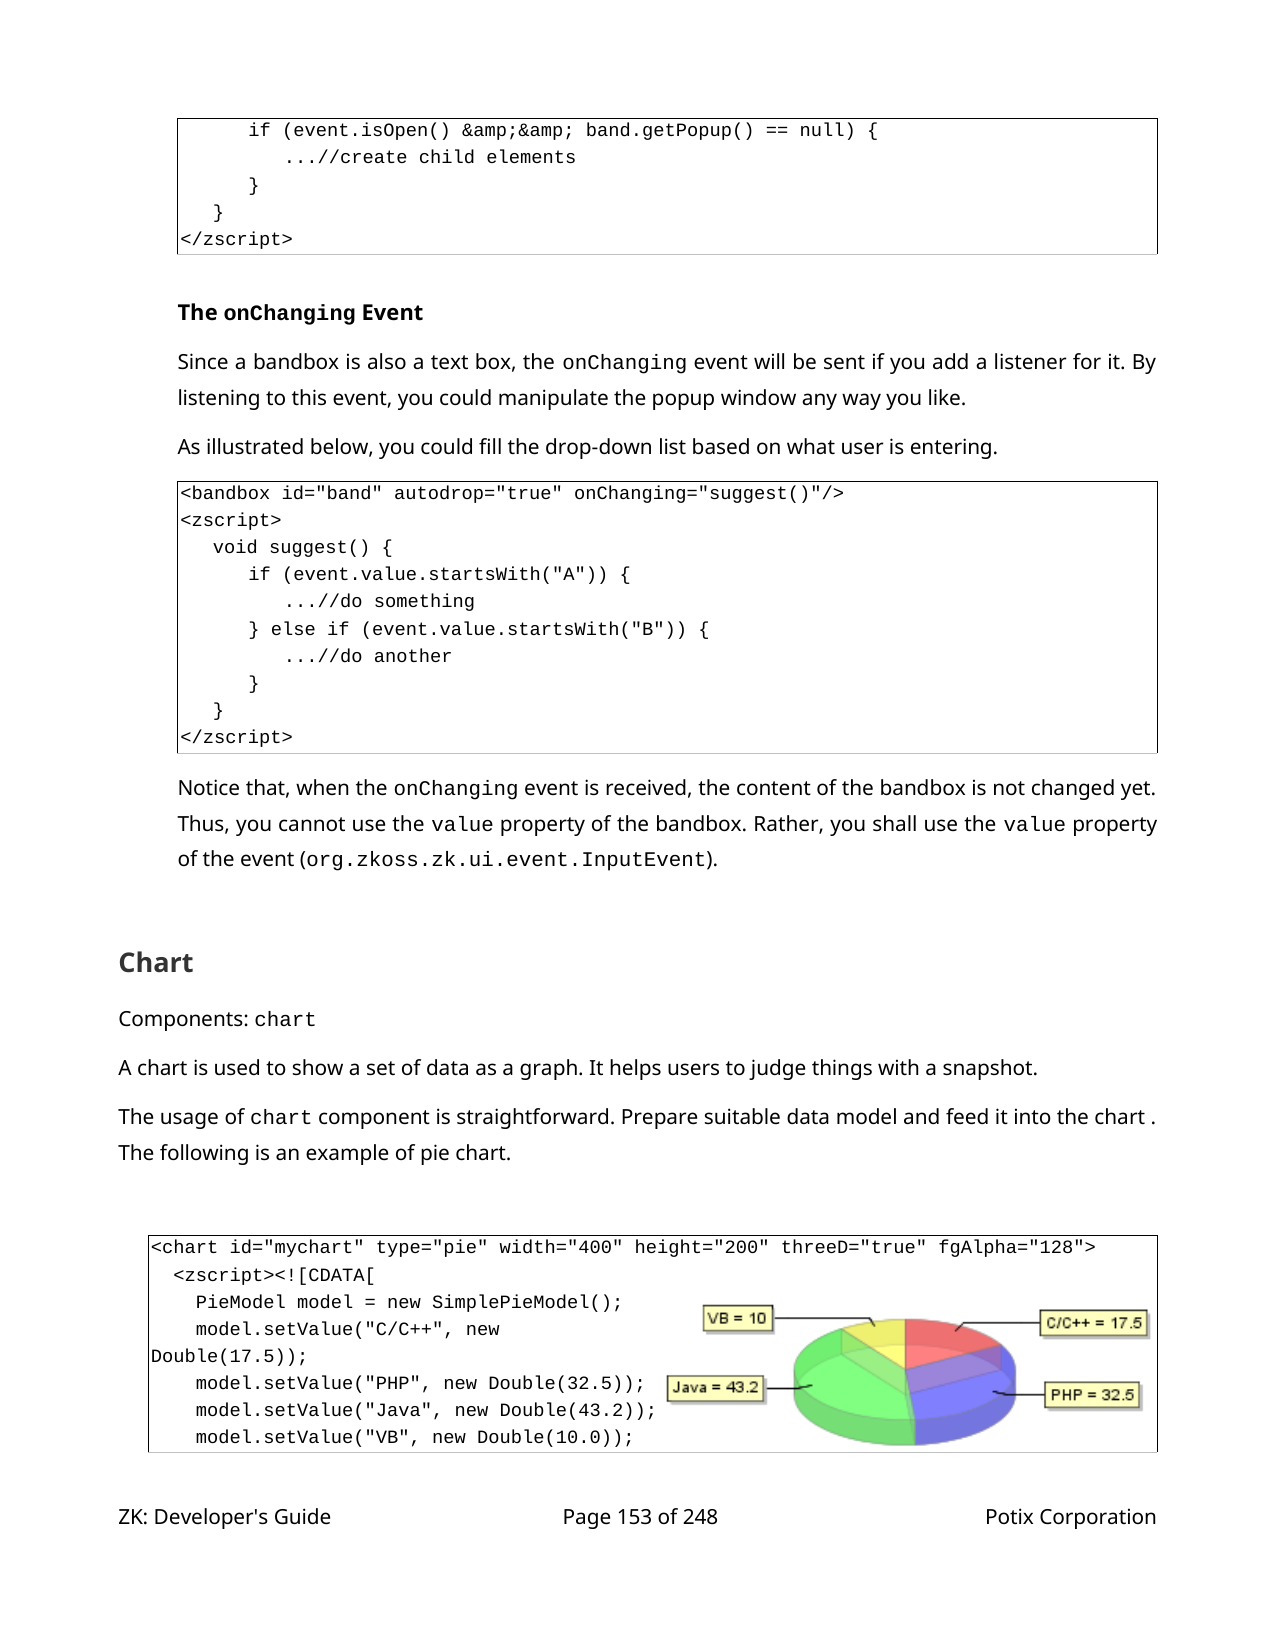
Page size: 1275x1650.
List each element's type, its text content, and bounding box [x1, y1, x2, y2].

subtitle The onChanging Event [177, 297, 1157, 327]
text </zscript> [178, 725, 1157, 753]
picture [664, 1302, 1151, 1449]
text } [178, 200, 1157, 224]
text Notice that, when the onChanging event is received, the content of the bandbox is not changed yet. Thus, you cannot use the value property of the bandbox. Rather, you shall use the value property of the event (org.zkoss.zk.ui.event.InputEvent). [177, 773, 1157, 873]
text model.setValue("Java", new Double(43.2)); [149, 1398, 664, 1422]
text if (event.isOpen() &amp;&amp; band.getPopup() == null) { [178, 119, 1157, 142]
text ...//do something [178, 589, 1157, 614]
text } [178, 671, 1157, 695]
text } [178, 172, 1157, 197]
text model.setValue("C/C++", new Double(17.5)); [149, 1317, 664, 1368]
text ...//create child elements [178, 145, 1157, 169]
text model.setValue("VB", new Double(10.0)); [149, 1425, 1157, 1452]
text <chart id="mychart" type="pie" width="400" height="200" threeD="true" fgAlpha="128"> [149, 1236, 1157, 1259]
text } [178, 698, 1157, 722]
text void suggest() { [178, 535, 1157, 559]
text </zscript> [178, 227, 1157, 254]
text A chart is used to show a set of data as a graph. It helps users to judge things with a snapshot. [118, 1053, 1157, 1081]
subtitle Chart [118, 944, 1157, 980]
text if (event.value.startsWith("A")) { [178, 562, 1157, 586]
text Since a bandbox is also a text box, the onChanging event will be sent if you add a listener for it. By listening to this event, you could manipulate the popup window any way you like. [177, 347, 1157, 411]
text Components: chart [118, 1004, 1157, 1033]
text The usage of chart component is straightforward. Prepare suitable data model and feed it into the chart . The following is an example of pie chart. [118, 1102, 1157, 1166]
text ...//do another [178, 644, 1157, 668]
text PieModel model = new SimplePieModel(); [149, 1290, 1157, 1314]
text model.setValue("PHP", new Double(32.5)); [149, 1371, 664, 1395]
text <zscript> [178, 508, 1157, 532]
text } else if (event.value.startsWith("B")) { [178, 617, 1157, 641]
text <zscript><![CDATA[ [149, 1262, 1157, 1287]
text <bandbox id="band" autodrop="true" onChanging="suggest()"/> [178, 482, 1157, 505]
text As illustrated below, you could fill the drop-down list based on what user is entering. [177, 432, 1157, 460]
